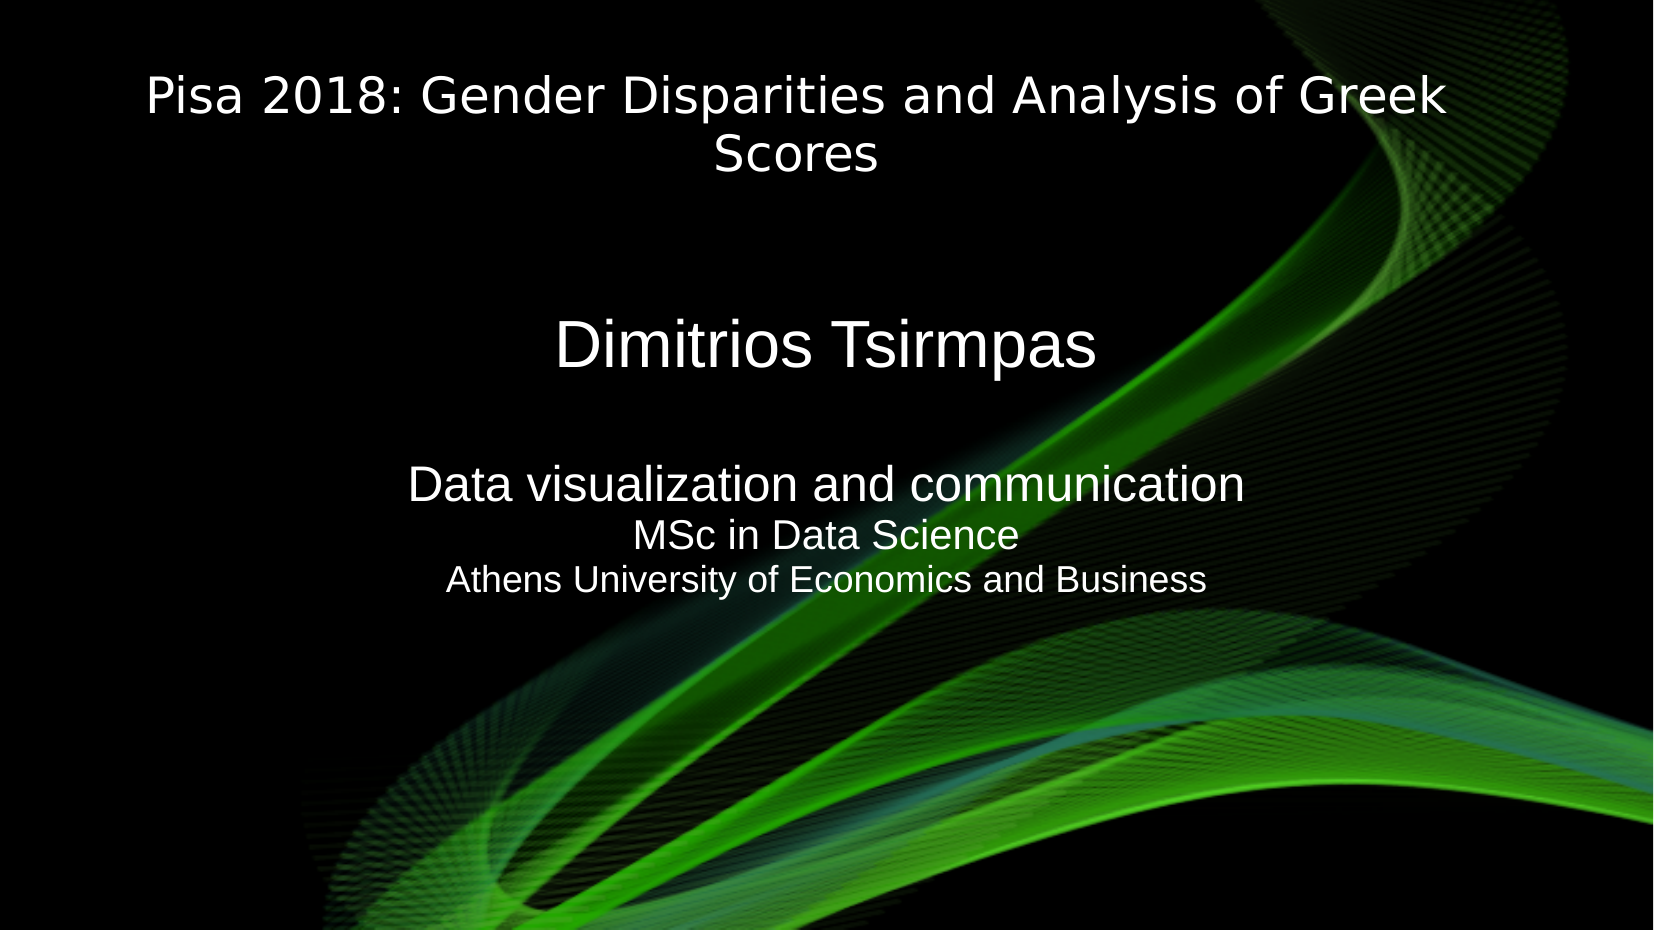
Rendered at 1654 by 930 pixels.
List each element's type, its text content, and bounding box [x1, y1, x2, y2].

title Pisa 2018: Gender Disparities and Analysis of Greek Scores [88, 67, 1506, 184]
picture [0, 0, 1654, 930]
subtitle Dimitrios Tsirmpas Data visualization and communication MSc in Data Science Athens University of Economics and Business [88, 221, 1565, 812]
